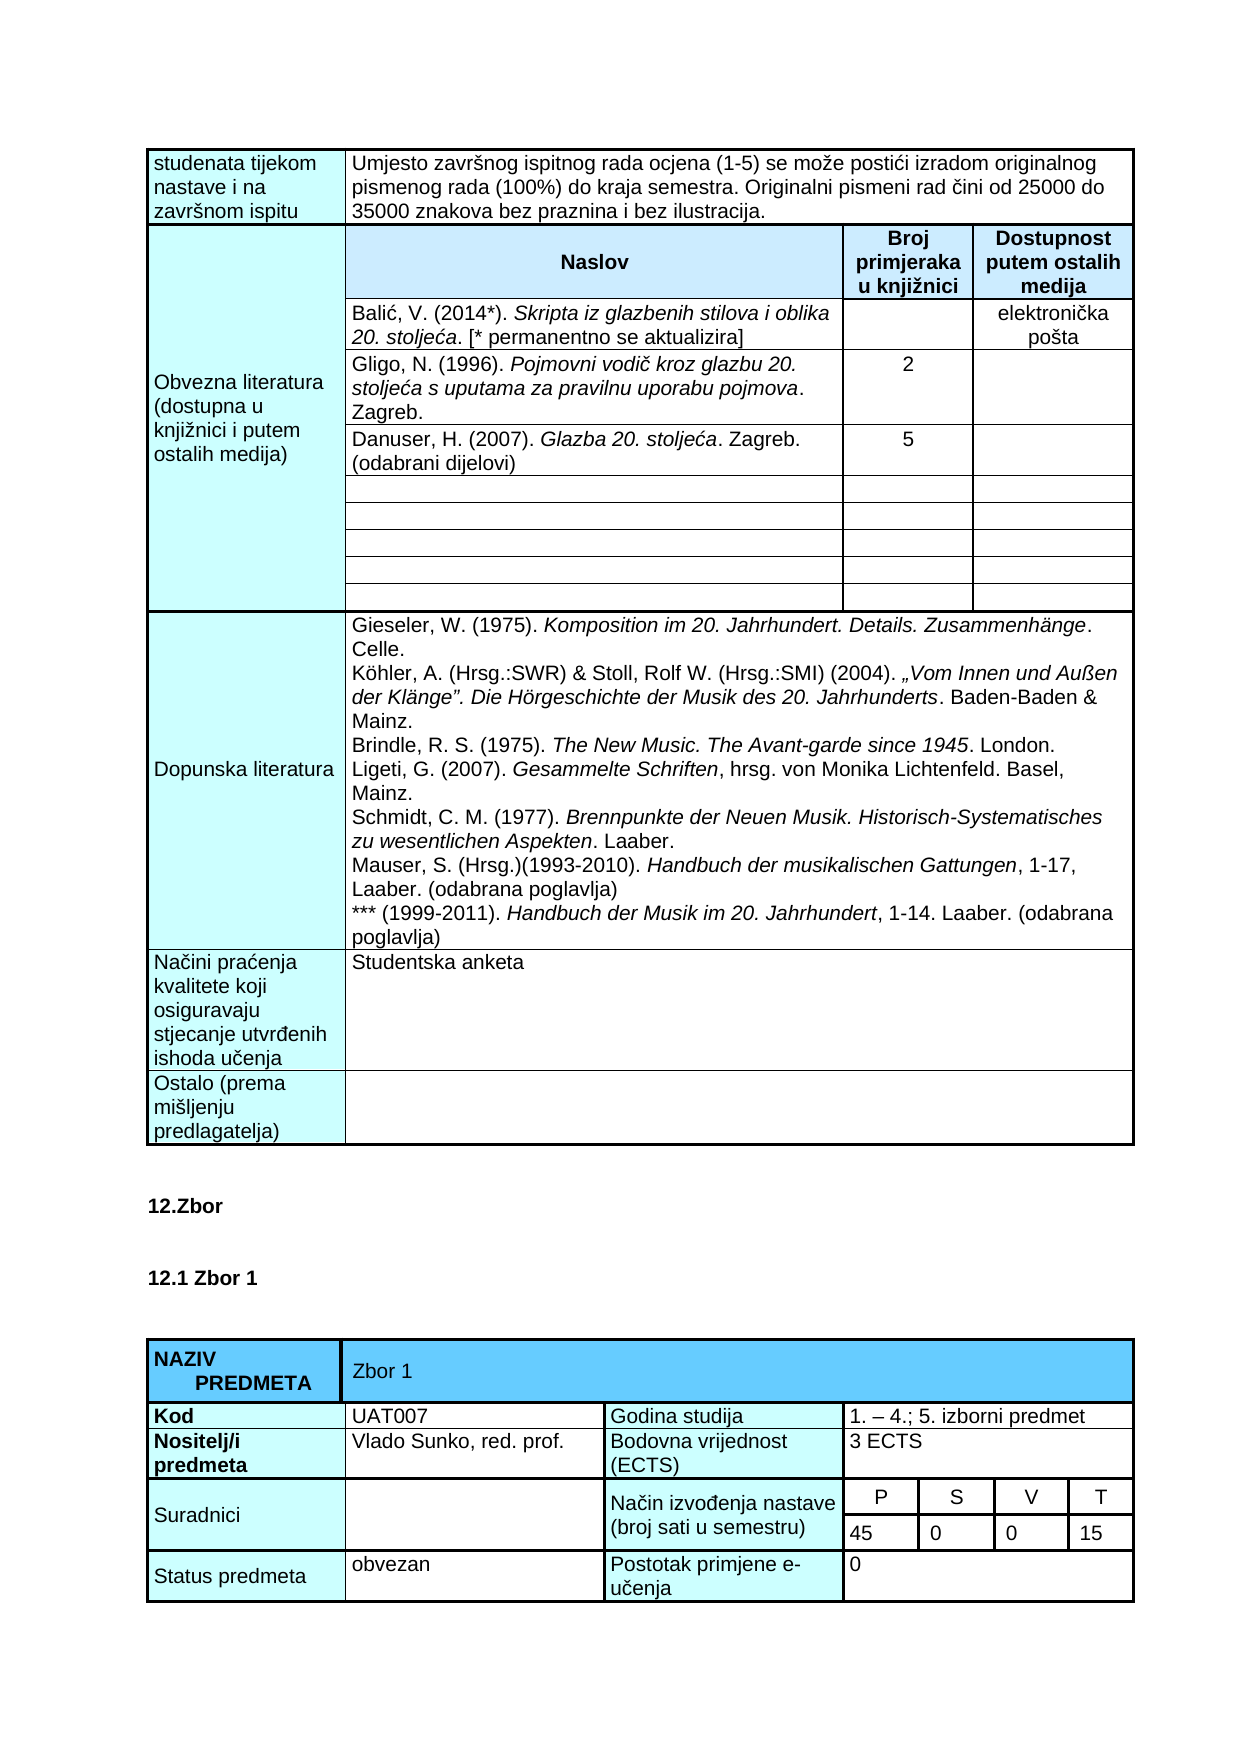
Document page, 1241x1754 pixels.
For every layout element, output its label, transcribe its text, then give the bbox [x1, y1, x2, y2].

text 12.1 Zbor 1 [148, 1265, 1093, 1289]
table_cell Broj primjeraka u knjižnici [844, 226, 972, 298]
table_cell Bodovna vrijednost (ECTS) [606, 1429, 842, 1477]
table_cell [346, 503, 842, 529]
table_header Zbor 1 [343, 1341, 1132, 1401]
table_cell Nositelj/i predmeta [149, 1429, 345, 1477]
table_cell [974, 350, 1132, 424]
table_cell Studentska anketa [346, 950, 1132, 1069]
table_cell UAT007 [346, 1404, 603, 1428]
table_cell [974, 476, 1132, 502]
table_cell [974, 557, 1132, 583]
table_cell Umjesto završnog ispitnog rada ocjena (1-5) se može postići izradom originalnog pismenog rada (100%) do kraja semestra. Originalni pismeni rad čini od 25000 do 35000 znakova bez praznina i bez ilustracija. [346, 151, 1132, 223]
table_cell [844, 503, 972, 529]
table_cell Naslov [346, 226, 842, 298]
table_cell Status predmeta [149, 1552, 345, 1600]
table_cell [346, 1071, 1132, 1142]
table_cell [974, 530, 1132, 556]
table_cell [974, 425, 1132, 475]
table_cell 3 ECTS [845, 1429, 1132, 1477]
table_cell S [920, 1480, 993, 1513]
table_cell 15 [1070, 1516, 1132, 1549]
table_cell Suradnici [149, 1480, 345, 1549]
table_cell [844, 476, 972, 502]
table_cell 0 [845, 1552, 1132, 1600]
table_cell [346, 1480, 603, 1549]
table_cell Način izvođenja nastave (broj sati u semestru) [606, 1480, 842, 1549]
table_cell Ostalo (prema mišljenju predlagatelja) [149, 1071, 345, 1142]
table_cell [844, 300, 972, 349]
table_cell 45 [845, 1516, 917, 1549]
table_cell [346, 476, 842, 502]
table_cell obvezan [346, 1552, 603, 1600]
table_cell V [996, 1480, 1067, 1513]
table_cell [346, 530, 842, 556]
table_cell 0 [920, 1516, 993, 1549]
table_cell Načini praćenja kvalitete koji osiguravaju stjecanje utvrđenih ishoda učenja [149, 950, 345, 1069]
table_cell 0 [996, 1516, 1067, 1549]
table_cell Dopunska literatura [149, 613, 345, 949]
table_cell [346, 557, 842, 583]
table_cell Obvezna literatura (dostupna u knjižnici i putem ostalih medija) [149, 226, 345, 610]
table_cell [974, 503, 1132, 529]
text 12.Zbor [148, 1193, 1093, 1217]
table_cell [844, 557, 972, 583]
table_cell [974, 584, 1132, 610]
table_cell Postotak primjene e-učenja [606, 1552, 842, 1600]
table_cell Balić, V. (2014*). Skripta iz glazbenih stilova i oblika 20. stoljeća. [* permanentno se aktualizira] [346, 299, 842, 349]
table_cell elektronička pošta [974, 300, 1132, 349]
table_cell [346, 584, 842, 610]
table_cell [844, 530, 972, 556]
table_cell 1. – 4.; 5. izborni predmet [845, 1404, 1132, 1428]
table_cell Vlado Sunko, red. prof. [346, 1429, 603, 1477]
table_cell T [1070, 1480, 1132, 1513]
table_cell Danuser, H. (2007). Glazba 20. stoljeća. Zagreb. (odabrani dijelovi) [346, 425, 842, 475]
table_cell Godina studija [606, 1404, 842, 1428]
table_cell studenata tijekom nastave i na završnom ispitu [149, 151, 345, 223]
table_cell Gligo, N. (1996). Pojmovni vodič kroz glazbu 20. stoljeća s uputama za pravilnu uporabu pojmova. Zagreb. [346, 350, 842, 424]
table_cell 5 [844, 425, 972, 475]
table_header NAZIV PREDMETA [149, 1341, 339, 1401]
table_cell Kod [149, 1404, 345, 1428]
table_cell 2 [844, 350, 972, 424]
table_cell Gieseler, W. (1975). Komposition im 20. Jahrhundert. Details. Zusammenhänge. Celle. Köhler, A. (Hrsg.:SWR) & Stoll, Rolf W. (Hrsg.:SMI) (2004). „Vom Innen und Außen der Klänge”. Die Hörgeschichte der Musik des 20. Jahrhunderts. Baden-Baden & Mainz. Brindle, R. S. (1975). The New Music. The Avant-garde since 1945. London. Ligeti, G. (2007). Gesammelte Schriften, hrsg. von Monika Lichtenfeld. Basel, Mainz. Schmidt, C. M. (1977). Brennpunkte der Neuen Musik. Historisch-Systematisches zu wesentlichen Aspekten. Laaber. Mauser, S. (Hrsg.)(1993-2010). Handbuch der musikalischen Gattungen, 1-17, Laaber. (odabrana poglavlja) *** (1999-2011). Handbuch der Musik im 20. Jahrhundert, 1-14. Laaber. (odabrana poglavlja) [346, 613, 1132, 949]
table_cell [844, 584, 972, 610]
table_cell P [845, 1480, 917, 1513]
table_cell Dostupnost putem ostalih medija [974, 226, 1132, 298]
